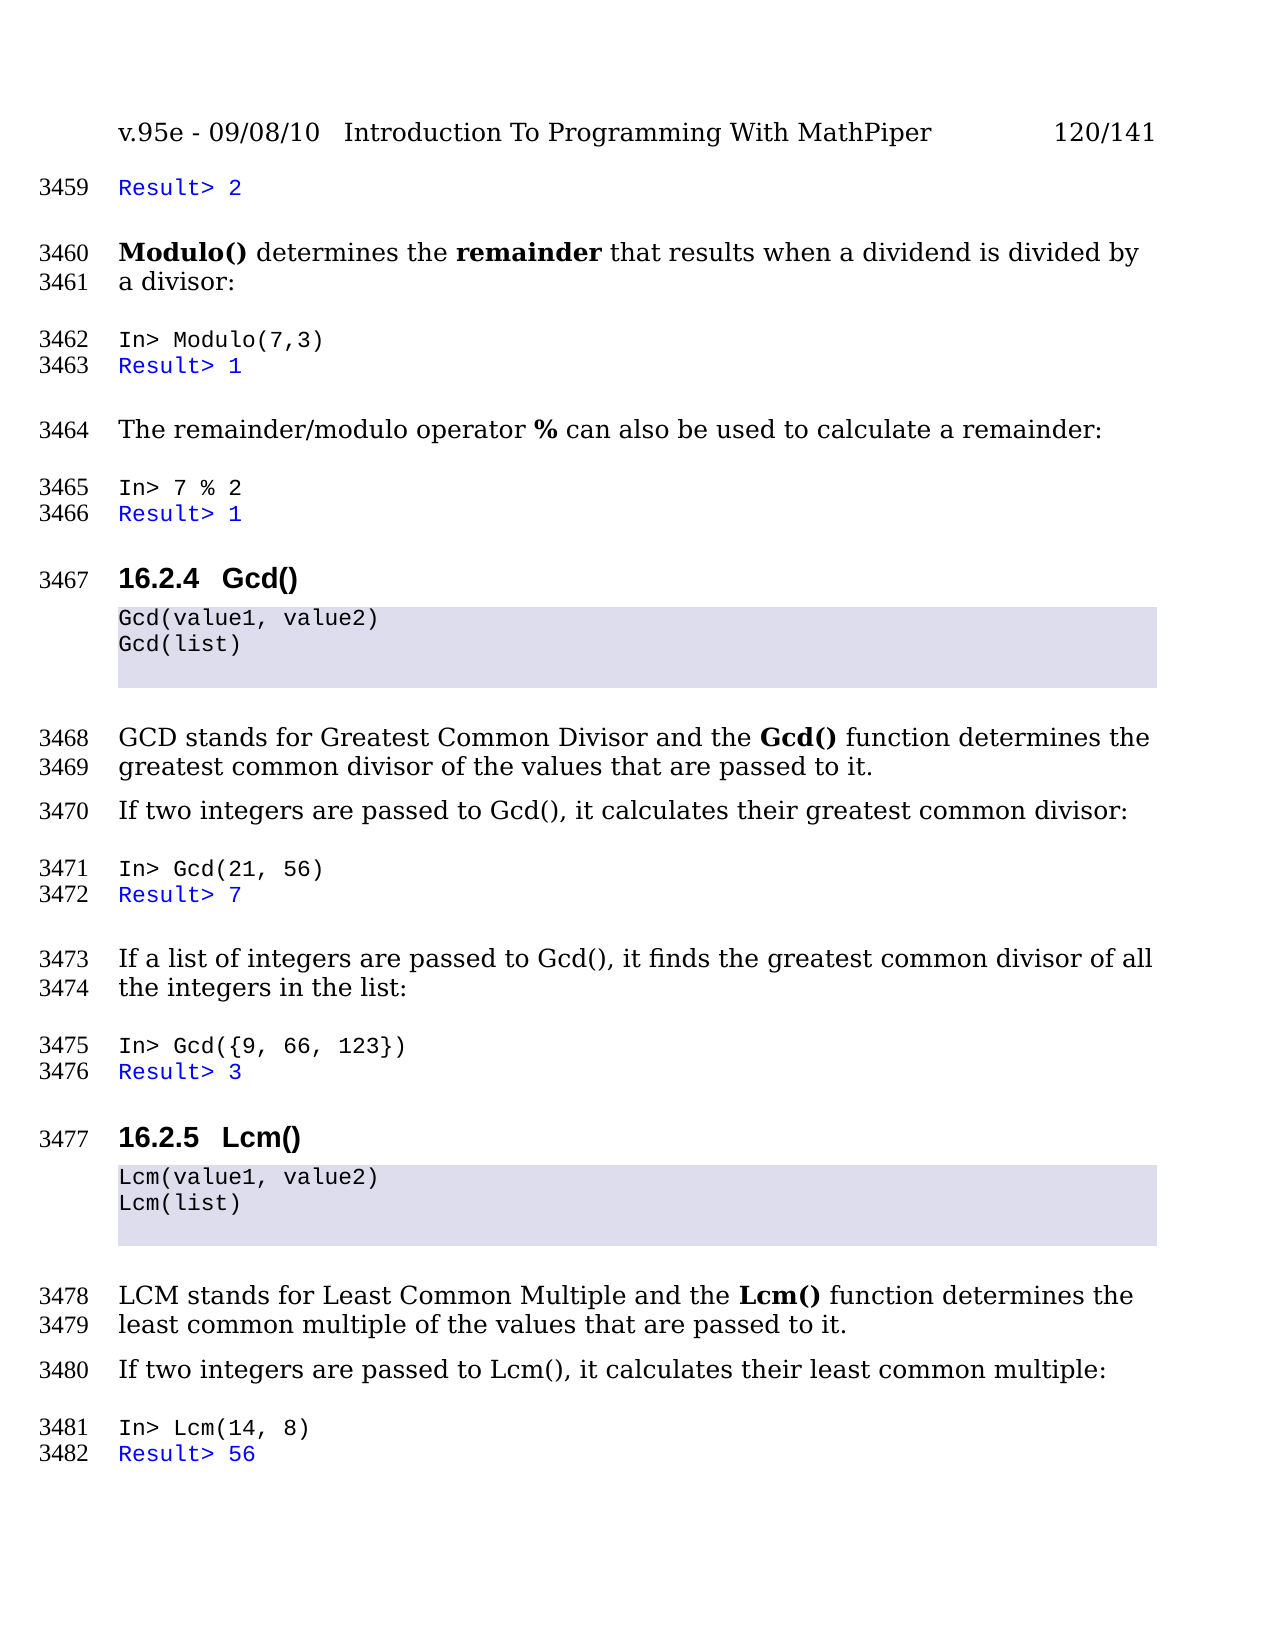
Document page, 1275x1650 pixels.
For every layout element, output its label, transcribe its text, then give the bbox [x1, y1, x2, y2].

text LCM stands for Least Common Multiple and the Lcm() function determines the least common multiple of the values that are passed to it. [118, 1281, 1157, 1340]
text In> 7 % 2 [118, 476, 1157, 502]
text Result> 3 [118, 1061, 1157, 1087]
text In> Lcm(14, 8) [118, 1416, 1157, 1442]
text Modulo() determines the remainder that results when a dividend is divided by a divisor: [118, 238, 1157, 296]
text Result> 2 [118, 177, 1157, 203]
text In> Gcd(21, 56) [118, 858, 1157, 883]
text If two integers are passed to Lcm(), it calculates their least common multiple: [118, 1355, 1157, 1384]
subtitle Lcm() [118, 1119, 1157, 1153]
text Result> 56 [118, 1442, 1157, 1468]
text In> Modulo(7,3) [118, 328, 1157, 354]
text If a list of integers are passed to Gcd(), it finds the greatest common divisor of all the integers in the list: [118, 944, 1157, 1003]
text In> Gcd({9, 66, 123}) [118, 1035, 1157, 1061]
subtitle Gcd() [118, 561, 1157, 595]
text If two integers are passed to Gcd(), it calculates their greatest common divisor: [118, 796, 1157, 826]
text Result> 1 [118, 354, 1157, 380]
text The remainder/modulo operator % can also be used to calculate a remainder: [118, 415, 1157, 444]
text Result> 7 [118, 883, 1157, 909]
text Result> 1 [118, 502, 1157, 528]
text GCD stands for Greatest Common Divisor and the Gcd() function determines the greatest common divisor of the values that are passed to it. [118, 723, 1157, 781]
table_header Lcm(value1, value2) Lcm(list) [118, 1165, 1157, 1246]
table_header Gcd(value1, value2) Gcd(list) [118, 607, 1157, 688]
